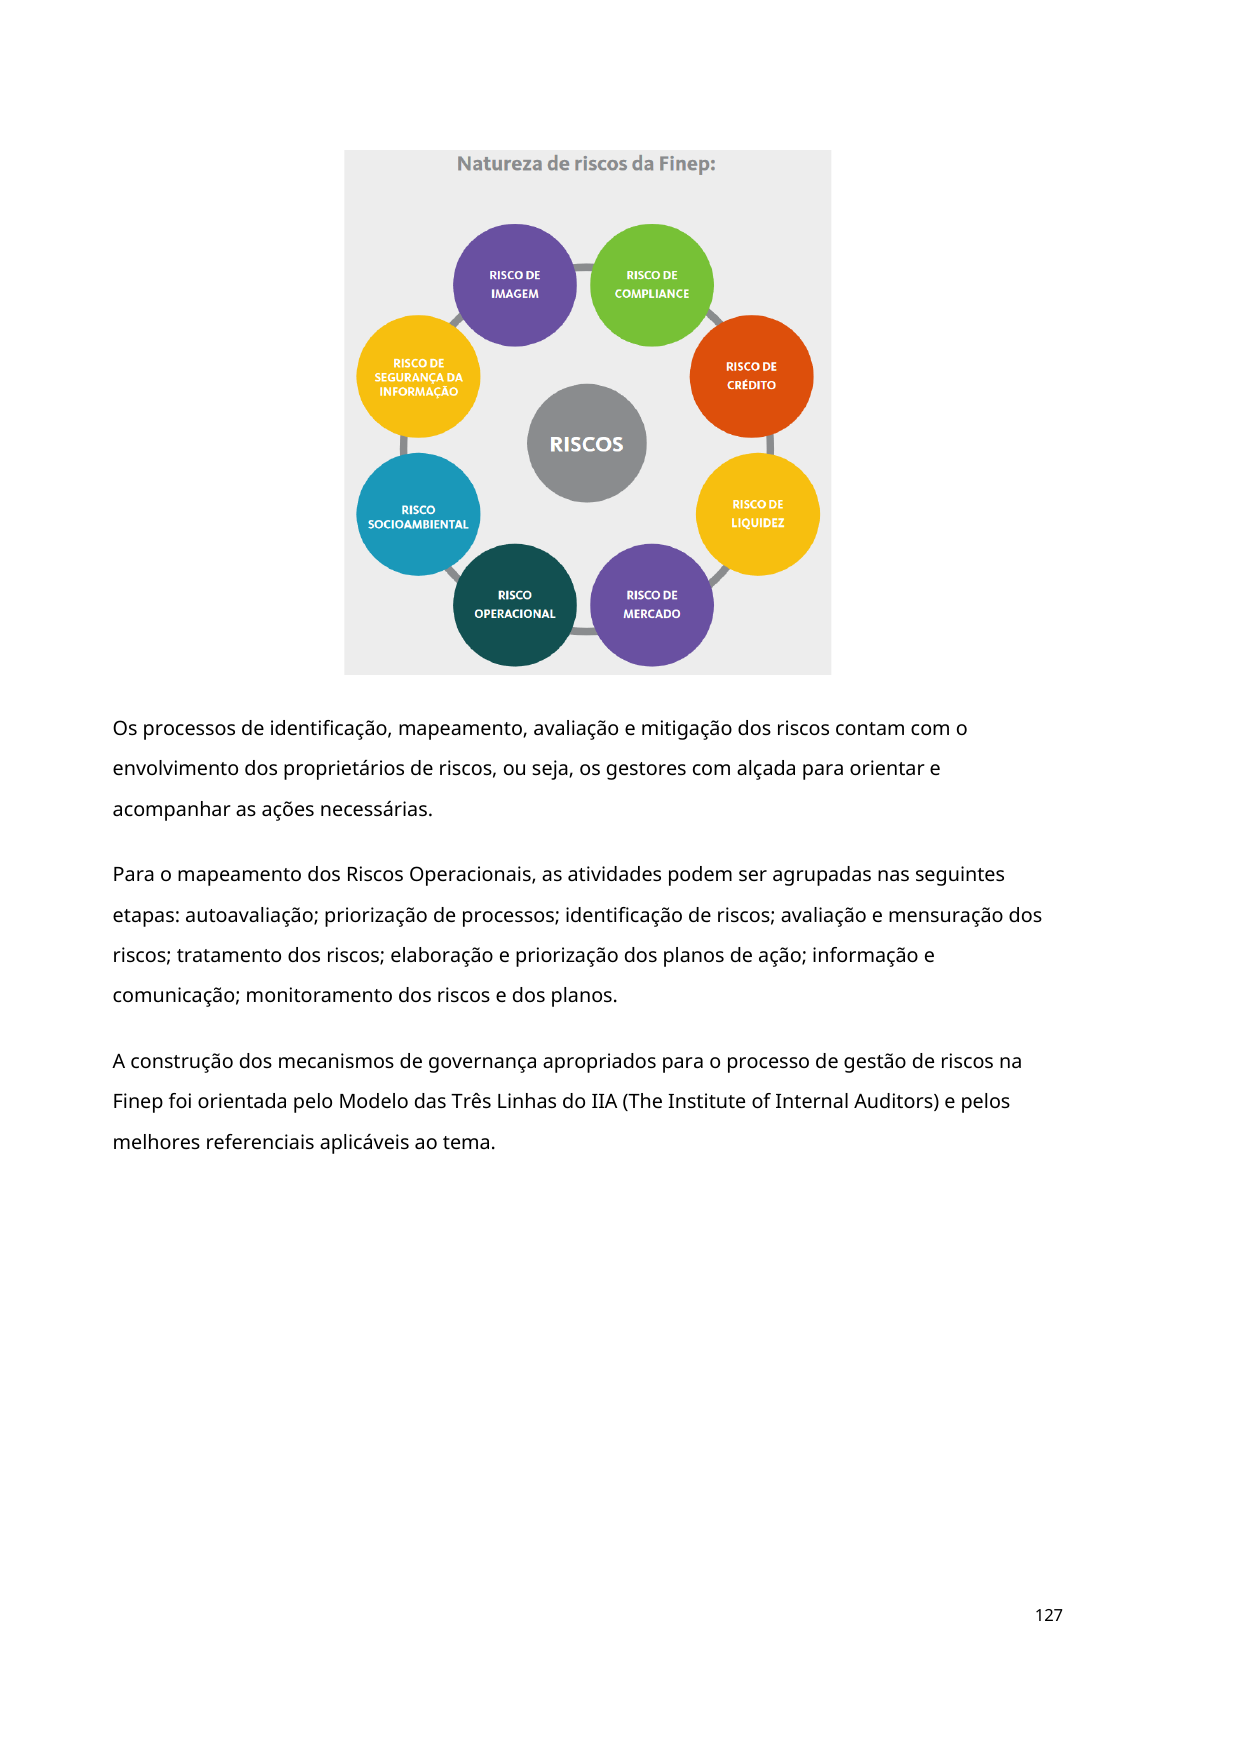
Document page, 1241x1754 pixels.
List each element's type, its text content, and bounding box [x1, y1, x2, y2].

text Os processos de identificação, mapeamento, avaliação e mitigação dos riscos contam com o envolvimento dos proprietários de riscos, ou seja, os gestores com alçada para orientar e acompanhar as ações necessárias. [112, 714, 1063, 822]
text A construção dos mecanismos de governança apropriados para o processo de gestão de riscos na Finep foi orientada pelo Modelo das Três Linhas do IIA (The Institute of Internal Auditors) e pelos melhores referenciais aplicáveis ao tema. [112, 1047, 1063, 1155]
text Para o mapeamento dos Riscos Operacionais, as atividades podem ser agrupadas nas seguintes etapas: autoavaliação; priorização de processos; identificação de riscos; avaliação e mensuração dos riscos; tratamento dos riscos; elaboração e priorização dos planos de ação; informação e comunicação; monitoramento dos riscos e dos planos. [112, 861, 1063, 1009]
